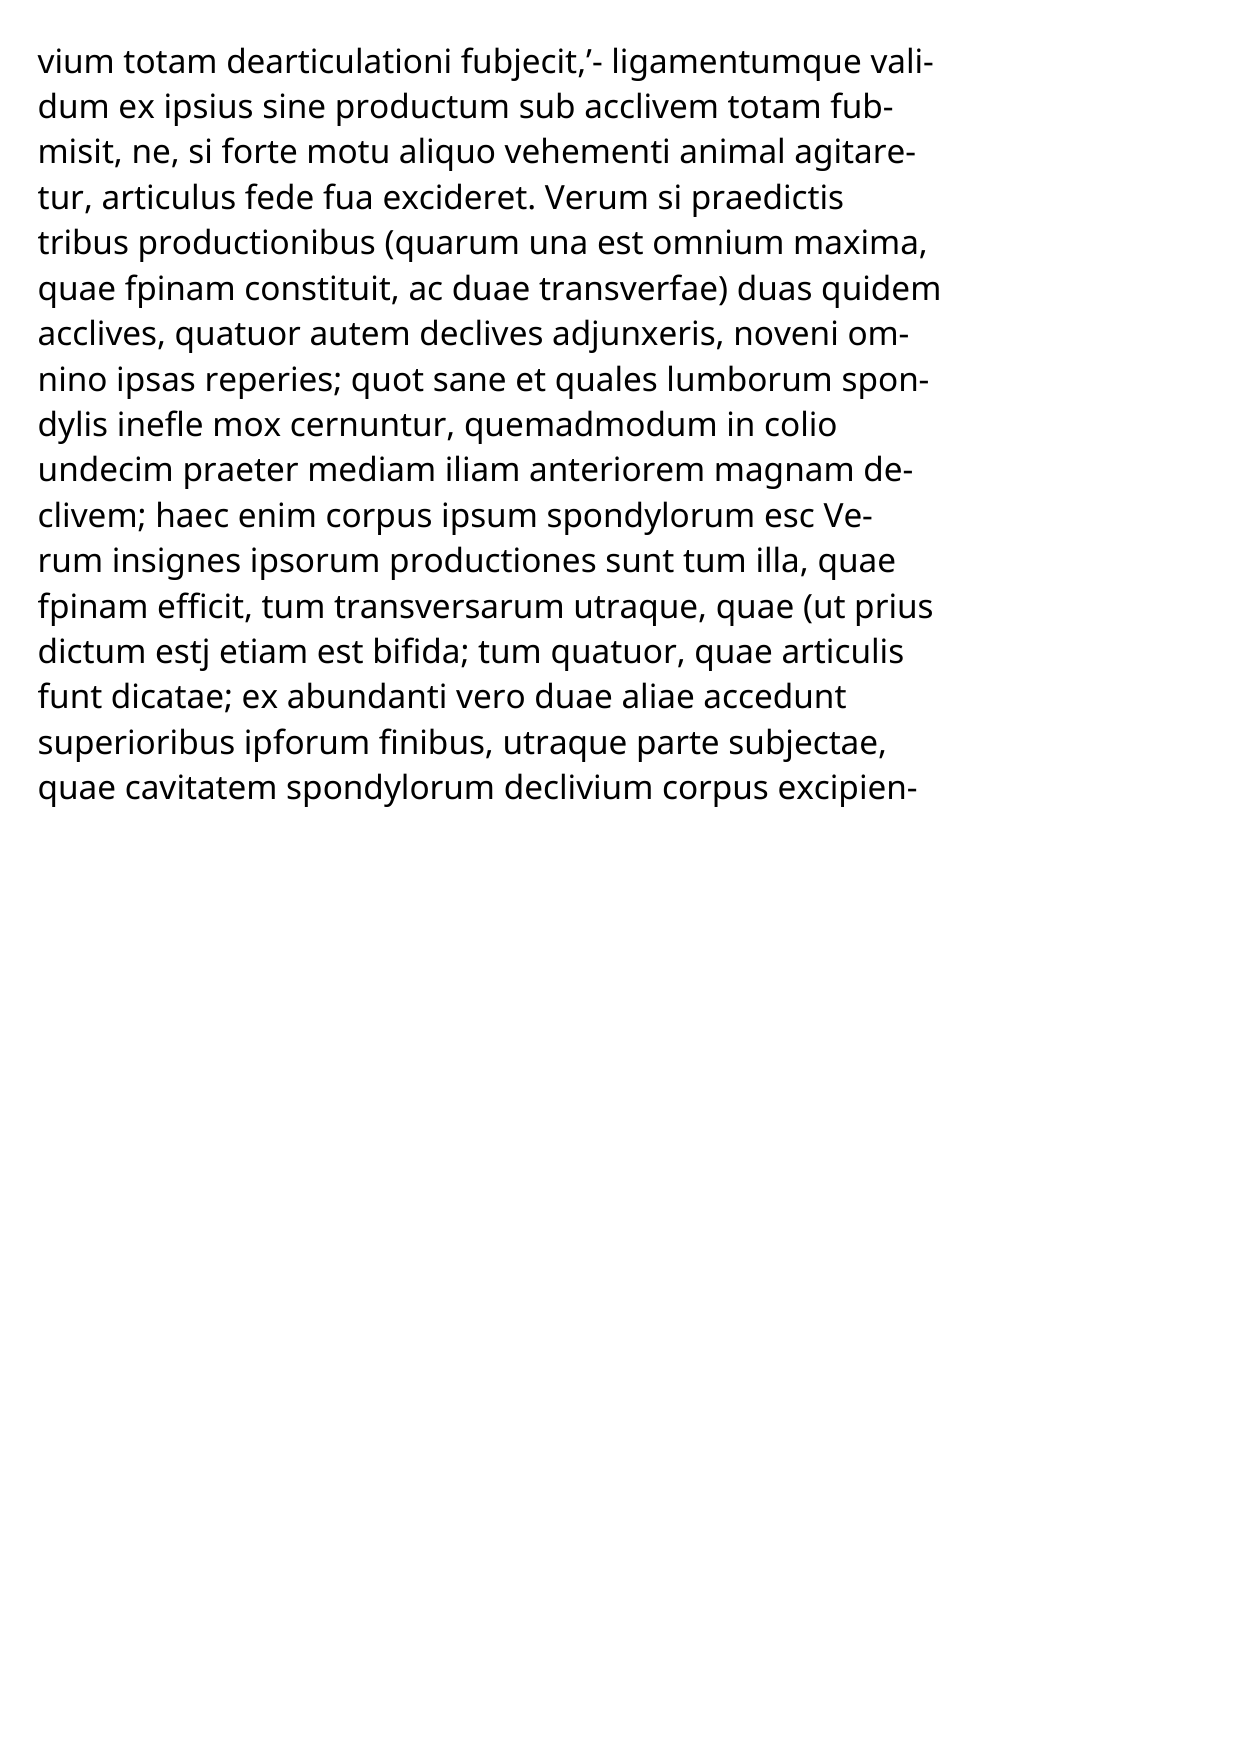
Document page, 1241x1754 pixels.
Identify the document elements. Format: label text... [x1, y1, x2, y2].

text vium totam dearticulationi fubjecit,’- ligamentumque vali- dum ex ipsius sine productum sub acclivem totam fub- misit, ne, si forte motu aliquo vehementi animal agitare- tur, articulus fede fua excideret. Verum si praedictis tribus productionibus (quarum una est omnium maxima, quae fpinam constituit, ac duae transverfae) duas quidem acclives, quatuor autem declives adjunxeris, noveni om- nino ipsas reperies; quot sane et quales lumborum spon- dylis inefle mox cernuntur, quemadmodum in colio undecim praeter mediam iliam anteriorem magnam de- clivem; haec enim corpus ipsum spondylorum esc Ve- rum insignes ipsorum productiones sunt tum illa, quae fpinam efficit, tum transversarum utraque, quae (ut prius dictum estj etiam est bifida; tum quatuor, quae articulis funt dicatae; ex abundanti vero duae aliae accedunt superioribus ipforum finibus, utraque parte subjectae, quae cavitatem spondylorum declivium corpus excipien- [37, 37, 1203, 809]
